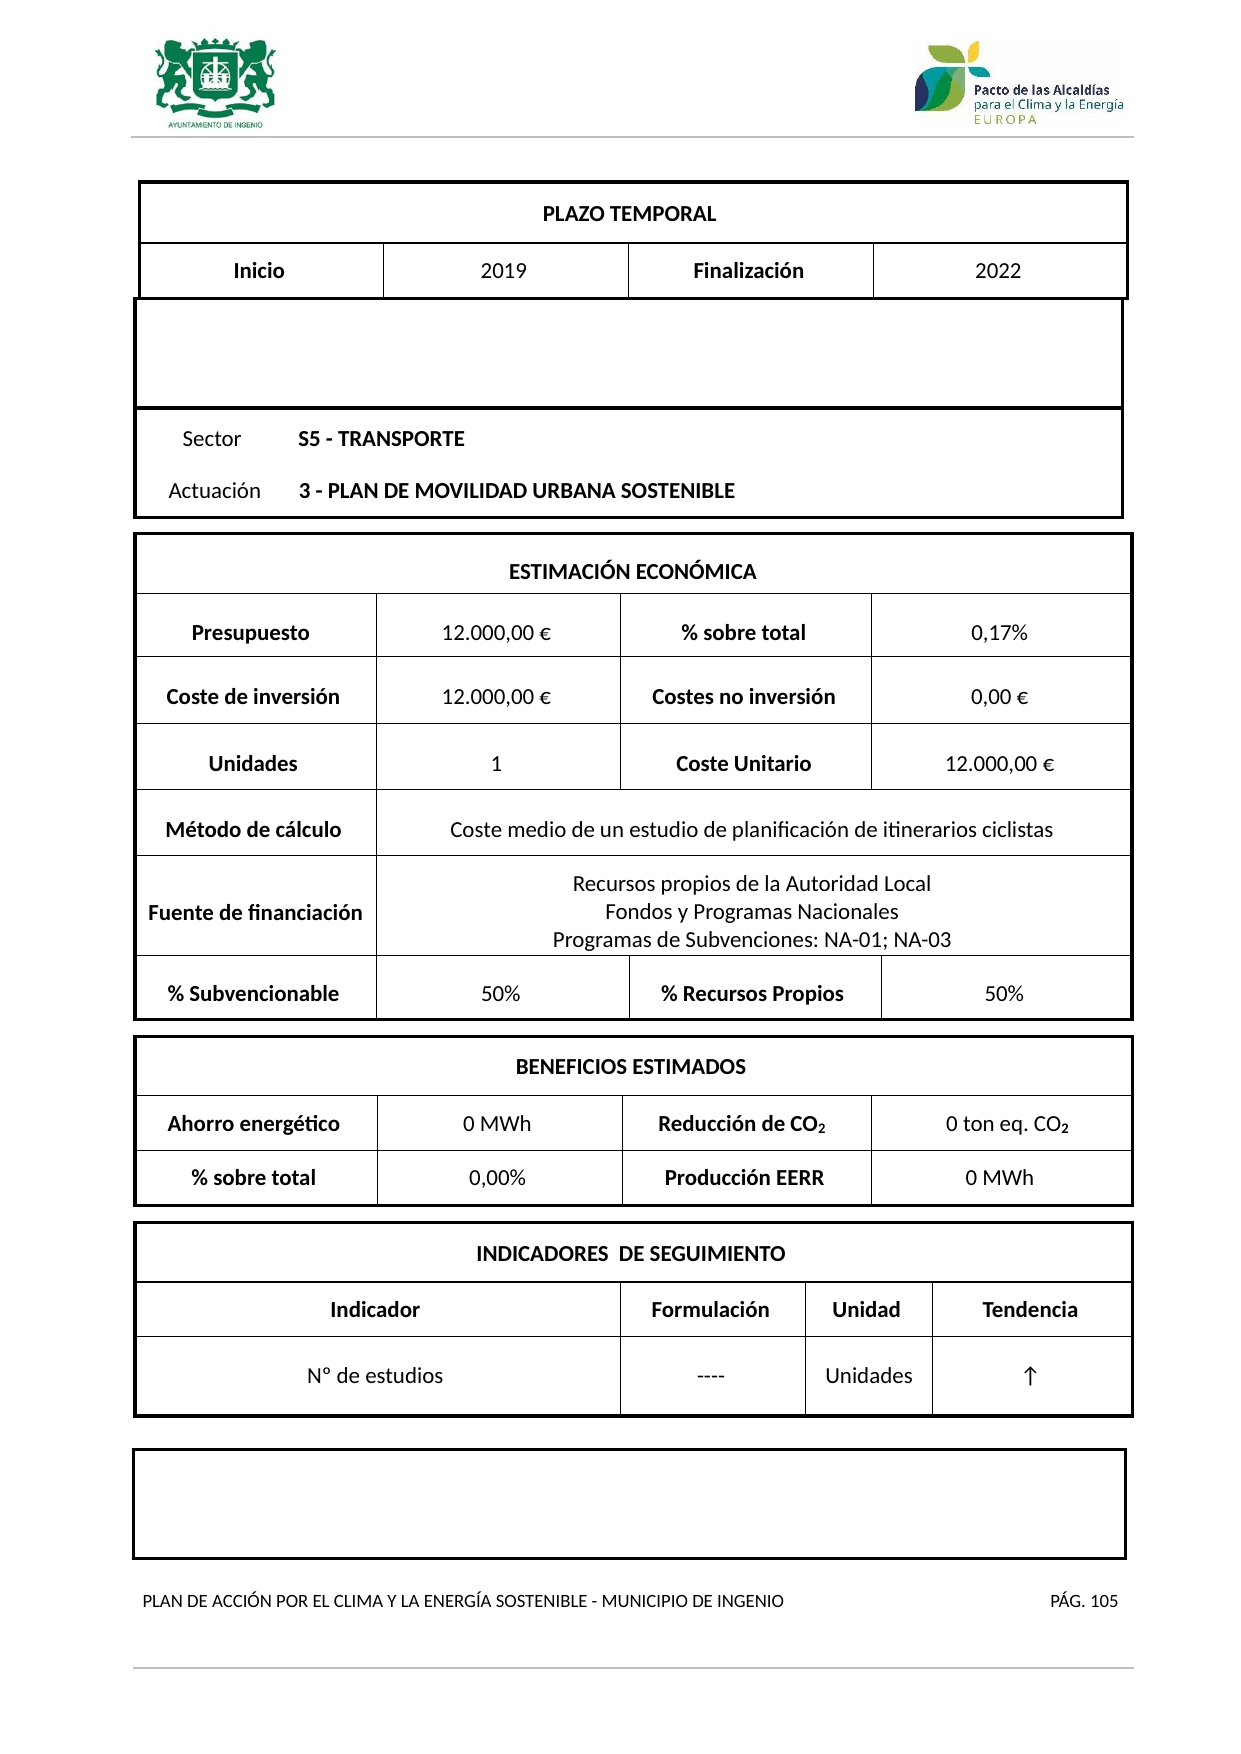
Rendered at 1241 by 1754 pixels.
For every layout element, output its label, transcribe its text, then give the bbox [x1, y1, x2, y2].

table_cell Sector S5 - TRANSPORTE Actuación 3 - PLAN DE MOVILIDAD URBANA SOSTENIBLE [137, 410, 1121, 516]
table_cell 12.000,00 € [377, 657, 620, 723]
table_header DE SEGUIMIENTO [621, 1224, 806, 1281]
table_cell Fuente de financiación [137, 856, 376, 955]
table_cell Ahorro energético [137, 1096, 377, 1149]
table_header [141, 184, 383, 242]
table_header BENEFICIOS ESTIMADOS [378, 1038, 872, 1095]
table_cell Reducción de CO2 [623, 1096, 871, 1149]
table_header [872, 1038, 1131, 1095]
table_cell 50% [882, 956, 1130, 1018]
table_header ING_S5_3.04 - SMART MOBILITY (APP EN BICICLETA MUNICIPAL Y ZONA AZUL) [135, 1451, 1124, 1557]
table_cell Indicador [137, 1283, 620, 1336]
table_cell Costes no inversión [621, 657, 871, 723]
table_cell 0,00 € [872, 657, 1130, 723]
table_cell 50% [377, 956, 629, 1018]
table_cell % sobre total [137, 1151, 377, 1204]
table_header INDICADORES [137, 1224, 621, 1281]
table_cell Formulación [621, 1283, 805, 1336]
table_cell Unidades [806, 1337, 932, 1414]
table_cell Finalización [629, 244, 873, 297]
table_cell 2019 [384, 244, 628, 297]
table_cell Coste medio de un estudio de planificación de itinerarios ciclistas [377, 790, 1130, 855]
table_cell 12.000,00 € [377, 594, 620, 656]
table_cell Presupuesto [137, 594, 376, 656]
table_cell Unidad [806, 1283, 932, 1336]
table_cell Método de cálculo [137, 790, 376, 855]
table_cell Inicio [141, 244, 383, 297]
table_cell Recursos propios de la Autoridad Local Fondos y Programas Nacionales Programas de Subvenciones: NA-01; NA-03 [377, 856, 1130, 955]
table_cell 0 ton eq. CO2 [872, 1096, 1131, 1149]
table_cell Tendencia [933, 1283, 1131, 1336]
table_header [806, 1224, 932, 1281]
table_header [874, 184, 1126, 242]
table_header [137, 535, 377, 593]
table_cell 0,00% [378, 1151, 622, 1204]
table_cell ---- [621, 1337, 805, 1414]
table_header [137, 1038, 377, 1095]
table_cell ING_S5_3.03 - PLANIFICACIÓN RED DE ITINERARIOS CICLISTAS Y CARRILES Y MODOS DE TRANSPORTE NO MOTORIZADOS [137, 300, 1121, 406]
table_header [933, 1224, 1131, 1281]
table_cell 0 MWh [378, 1096, 622, 1149]
table_header PLAZO TEMPORAL [384, 184, 874, 242]
table_cell ↑ [933, 1337, 1131, 1414]
table_cell Coste Unitario [621, 724, 871, 789]
table_header ESTIMACIÓN ECONÓMICA [377, 535, 1130, 593]
table_cell Nº de estudios [137, 1337, 620, 1414]
table_cell 2022 [874, 244, 1126, 297]
table_cell 0,17% [872, 594, 1130, 656]
table_cell % Recursos Propios [630, 956, 881, 1018]
table_cell 1 [377, 724, 620, 789]
table_cell 12.000,00 € [872, 724, 1130, 789]
table_cell Producción EERR [623, 1151, 871, 1204]
table_cell Unidades [137, 724, 376, 789]
table_cell 0 MWh [872, 1151, 1131, 1204]
table_cell Coste de inversión [137, 657, 376, 723]
table_cell % sobre total [621, 594, 871, 656]
table_cell % Subvencionable [137, 956, 376, 1018]
